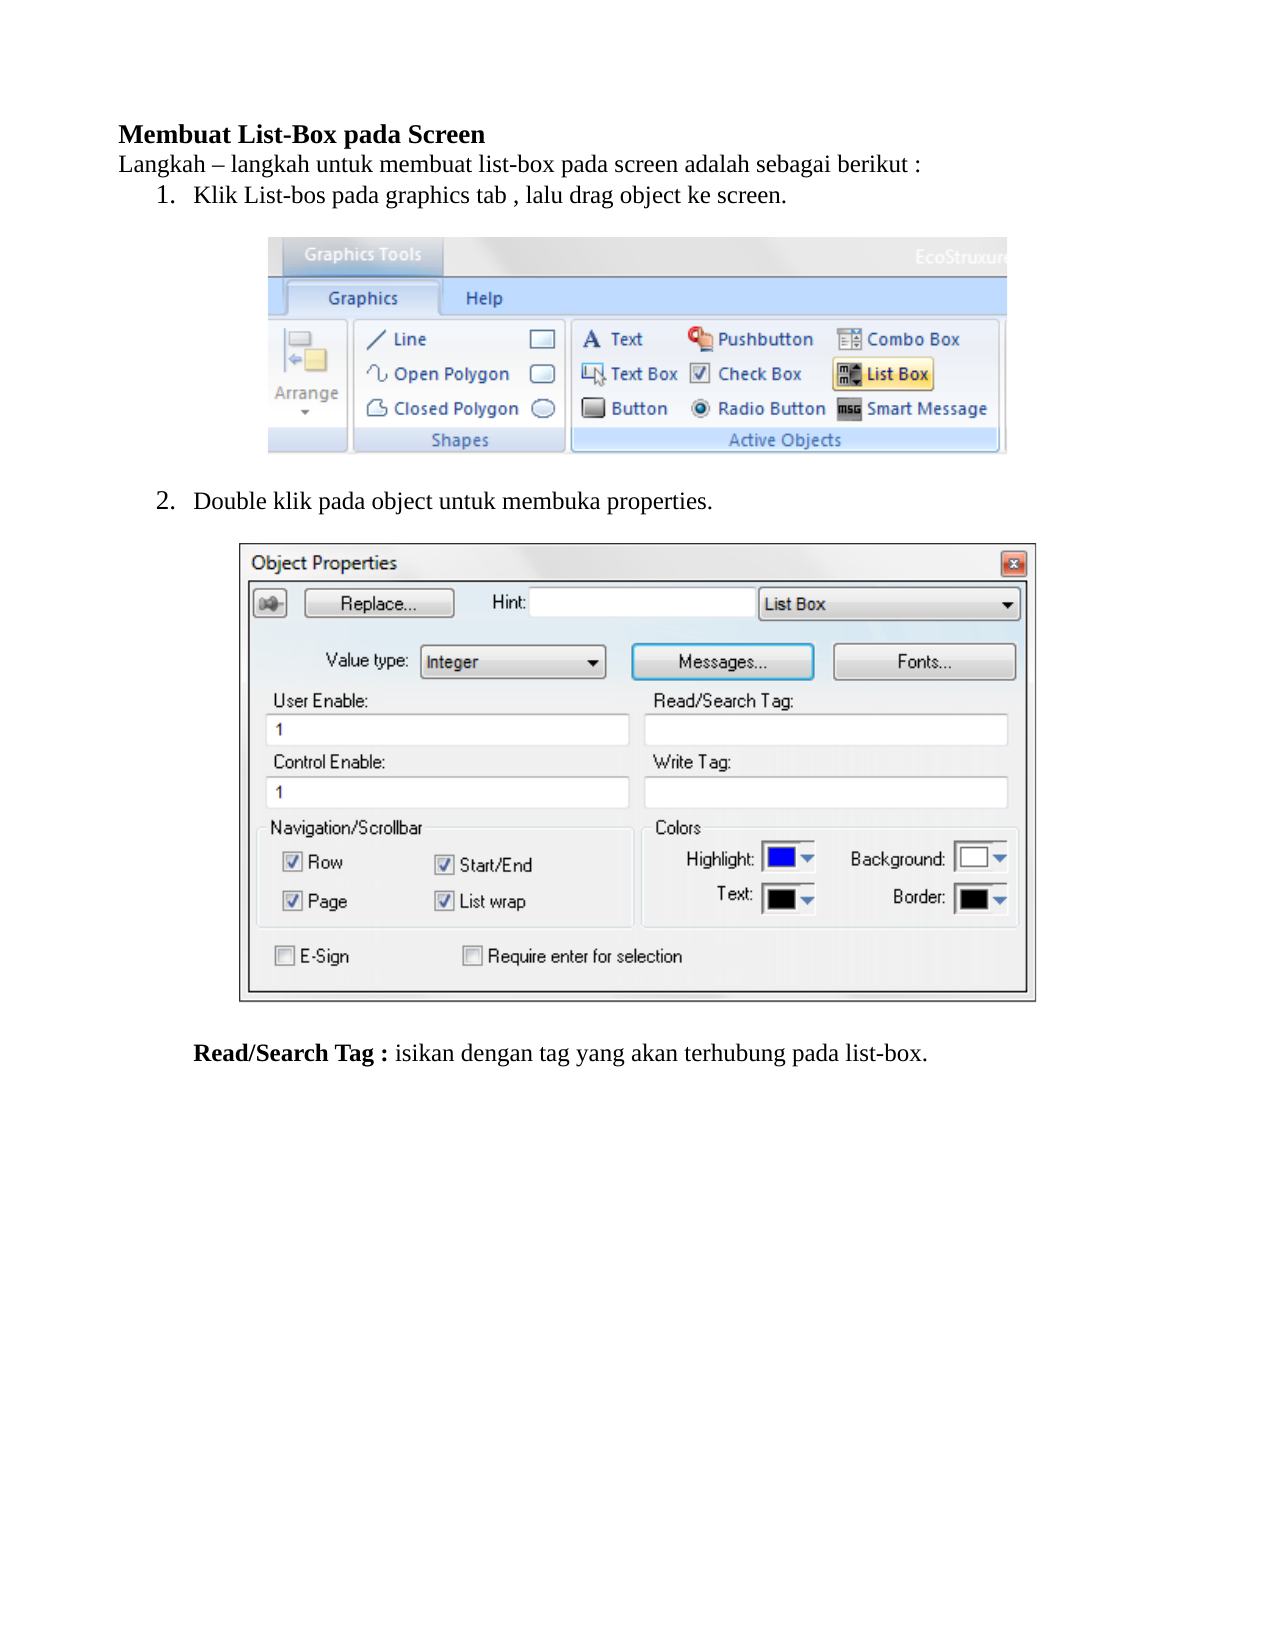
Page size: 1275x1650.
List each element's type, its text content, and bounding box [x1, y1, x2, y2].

text Membuat List-Box pada Screen [118, 118, 1157, 149]
picture [239, 543, 1037, 1010]
text Langkah – langkah untuk membuat list-box pada screen adalah sebagai berikut : [118, 149, 1157, 178]
list Klik List-bos pada graphics tab , lalu drag object ke screen. [156, 178, 1157, 209]
list Read/Search Tag : isikan dengan tag yang akan terhubung pada list-box. [156, 1038, 1157, 1067]
picture [267, 237, 1008, 455]
list Double klik pada object untuk membuka properties. [156, 484, 1157, 515]
